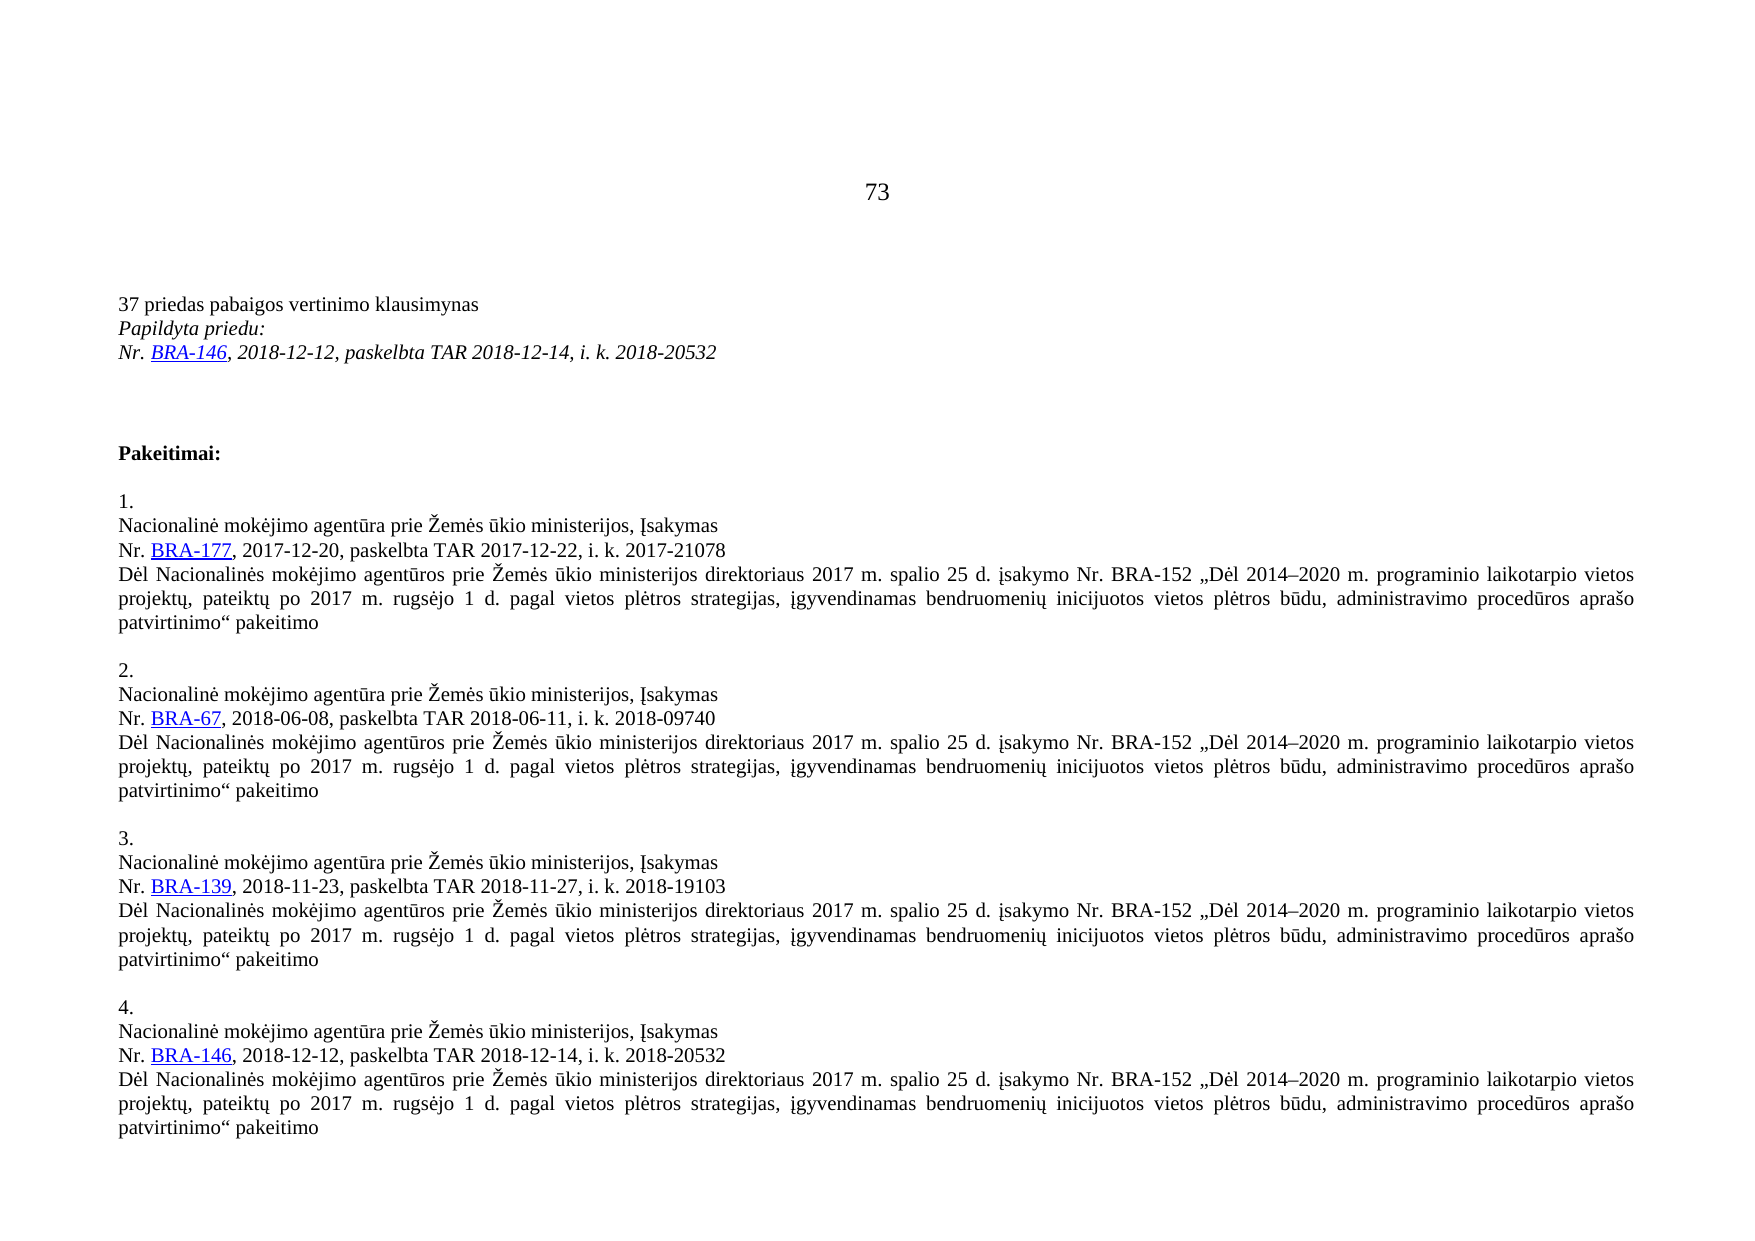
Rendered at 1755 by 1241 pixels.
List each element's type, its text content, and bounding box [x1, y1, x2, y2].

text 37 priedas pabaigos vertinimo klausimynas [118, 292, 1636, 316]
text Nacionalinė mokėjimo agentūra prie Žemės ūkio ministerijos, Įsakymas [118, 1019, 1636, 1043]
text 3. [118, 826, 1636, 850]
text Dėl Nacionalinės mokėjimo agentūros prie Žemės ūkio ministerijos direktoriaus 2017 m. spalio 25 d. įsakymo Nr. BRA-152 „Dėl 2014–2020 m. programinio laikotarpio vietos projektų, pateiktų po 2017 m. rugsėjo 1 d. pagal vietos plėtros strategijas, įgyvendinamas bendruomenių inicijuotos vietos plėtros būdu, administravimo procedūros aprašo patvirtinimo“ pakeitimo [118, 730, 1636, 802]
text Dėl Nacionalinės mokėjimo agentūros prie Žemės ūkio ministerijos direktoriaus 2017 m. spalio 25 d. įsakymo Nr. BRA-152 „Dėl 2014–2020 m. programinio laikotarpio vietos projektų, pateiktų po 2017 m. rugsėjo 1 d. pagal vietos plėtros strategijas, įgyvendinamas bendruomenių inicijuotos vietos plėtros būdu, administravimo procedūros aprašo patvirtinimo“ pakeitimo [118, 562, 1636, 634]
text Nacionalinė mokėjimo agentūra prie Žemės ūkio ministerijos, Įsakymas [118, 682, 1636, 706]
text Nr. BRA-67, 2018-06-08, paskelbta TAR 2018-06-11, i. k. 2018-09740 [118, 706, 1636, 730]
text Pakeitimai: [118, 441, 1636, 465]
text Nacionalinė mokėjimo agentūra prie Žemės ūkio ministerijos, Įsakymas [118, 850, 1636, 874]
text Nacionalinė mokėjimo agentūra prie Žemės ūkio ministerijos, Įsakymas [118, 513, 1636, 537]
text Papildyta priedu: [118, 316, 1636, 340]
text Nr. BRA-177, 2017-12-20, paskelbta TAR 2017-12-22, i. k. 2017-21078 [118, 537, 1636, 562]
text Nr. BRA-146, 2018-12-12, paskelbta TAR 2018-12-14, i. k. 2018-20532 [118, 340, 1636, 364]
text 4. [118, 995, 1636, 1019]
text Dėl Nacionalinės mokėjimo agentūros prie Žemės ūkio ministerijos direktoriaus 2017 m. spalio 25 d. įsakymo Nr. BRA-152 „Dėl 2014–2020 m. programinio laikotarpio vietos projektų, pateiktų po 2017 m. rugsėjo 1 d. pagal vietos plėtros strategijas, įgyvendinamas bendruomenių inicijuotos vietos plėtros būdu, administravimo procedūros aprašo patvirtinimo“ pakeitimo [118, 1067, 1636, 1139]
text 2. [118, 658, 1636, 682]
text Nr. BRA-139, 2018-11-23, paskelbta TAR 2018-11-27, i. k. 2018-19103 [118, 874, 1636, 898]
text Dėl Nacionalinės mokėjimo agentūros prie Žemės ūkio ministerijos direktoriaus 2017 m. spalio 25 d. įsakymo Nr. BRA-152 „Dėl 2014–2020 m. programinio laikotarpio vietos projektų, pateiktų po 2017 m. rugsėjo 1 d. pagal vietos plėtros strategijas, įgyvendinamas bendruomenių inicijuotos vietos plėtros būdu, administravimo procedūros aprašo patvirtinimo“ pakeitimo [118, 898, 1636, 971]
text Nr. BRA-146, 2018-12-12, paskelbta TAR 2018-12-14, i. k. 2018-20532 [118, 1043, 1636, 1067]
text 1. [118, 489, 1636, 513]
